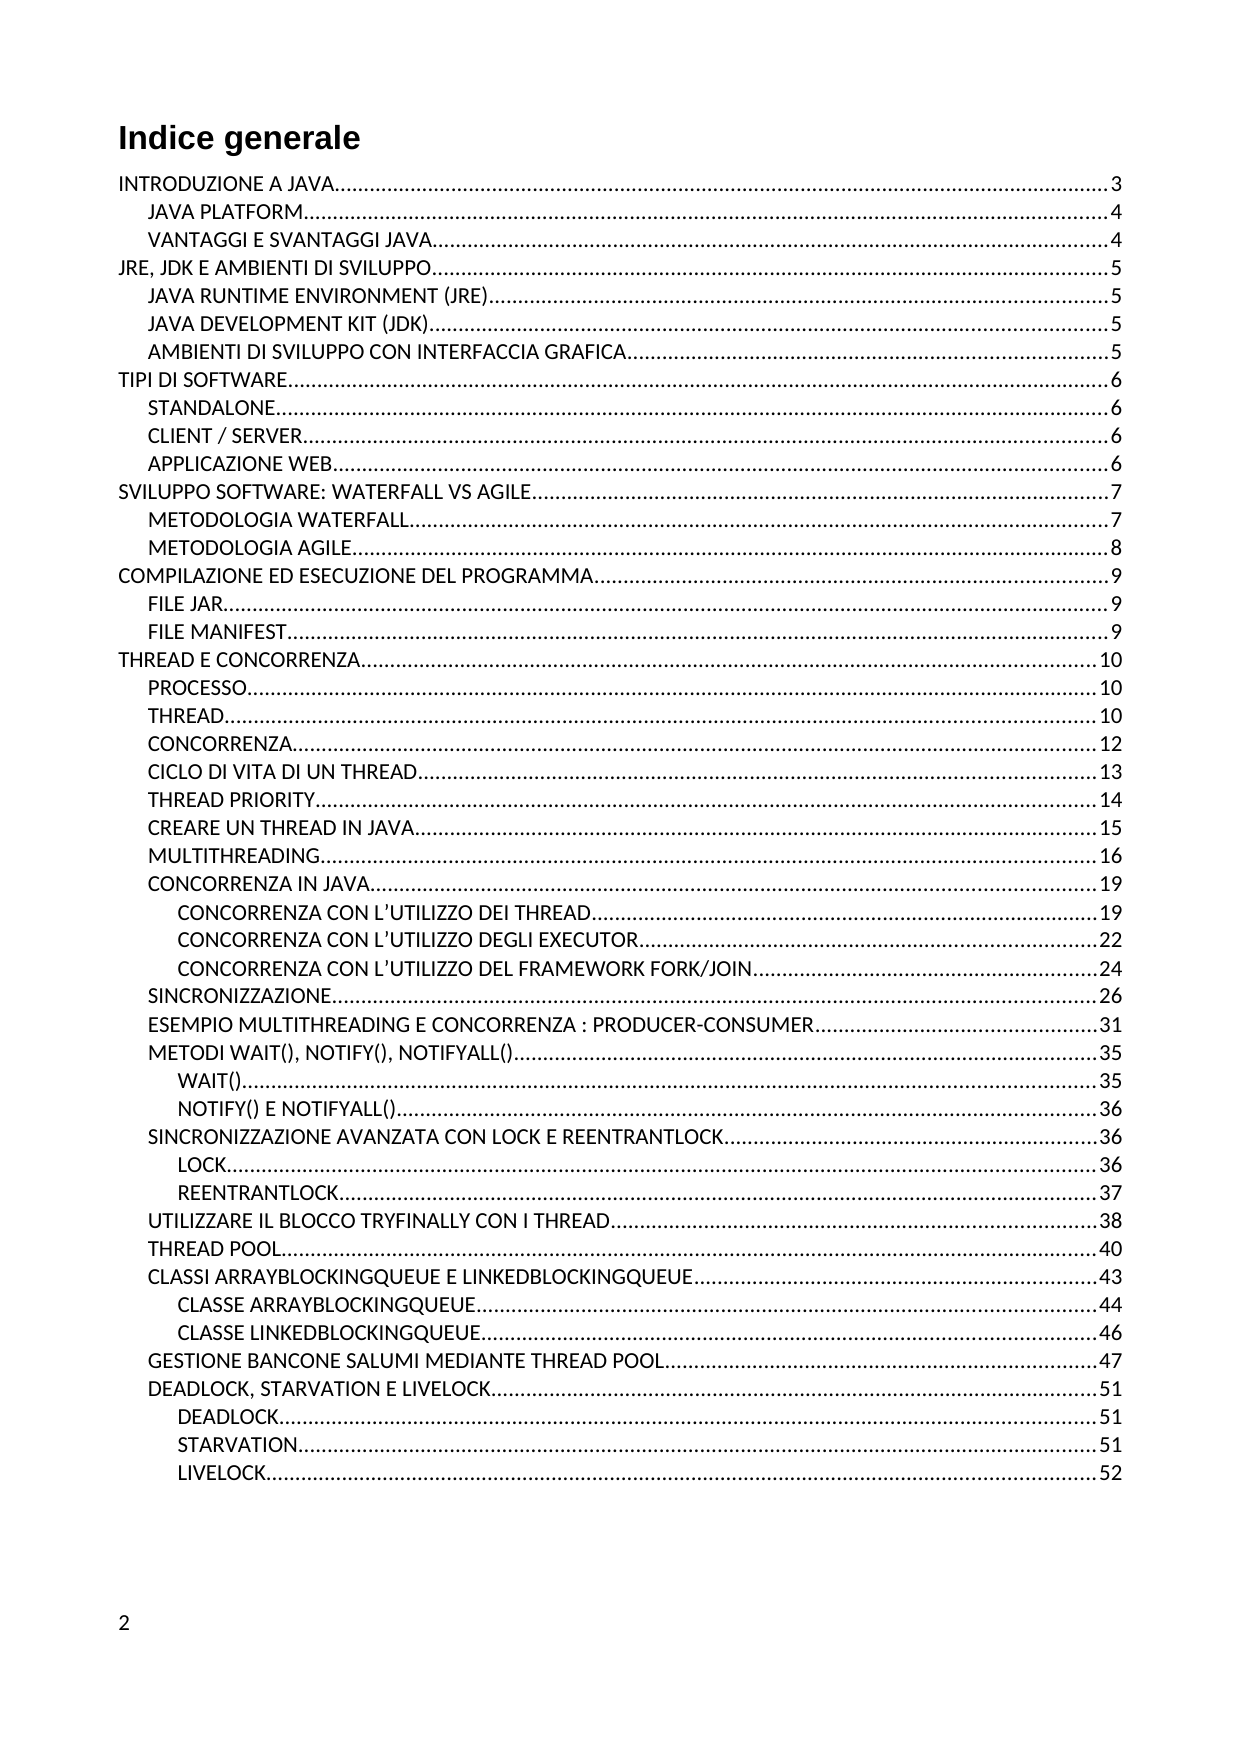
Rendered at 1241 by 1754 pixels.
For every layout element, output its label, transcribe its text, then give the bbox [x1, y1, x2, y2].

text JAVA RUNTIME ENVIRONMENT (JRE) 5 [148, 281, 1122, 309]
text CONCORRENZA CON L’UTILIZZO DEI THREAD 19 [177, 898, 1122, 926]
text CONCORRENZA CON L’UTILIZZO DEL FRAMEWORK FORK/JOIN 24 [177, 954, 1122, 982]
text NOTIFY() E NOTIFYALL() 36 [177, 1094, 1122, 1122]
text AMBIENTI DI SVILUPPO CON INTERFACCIA GRAFICA 5 [148, 337, 1122, 365]
text MULTITHREADING 16 [148, 842, 1122, 869]
subtitle Indice generale [118, 118, 1122, 157]
text DEADLOCK, STARVATION E LIVELOCK 51 [148, 1374, 1122, 1402]
text JAVA PLATFORM 4 [148, 197, 1122, 225]
text METODI WAIT(), NOTIFY(), NOTIFYALL() 35 [148, 1038, 1122, 1066]
text THREAD PRIORITY 14 [148, 786, 1122, 813]
text CREARE UN THREAD IN JAVA 15 [148, 813, 1122, 842]
text REENTRANTLOCK 37 [177, 1178, 1122, 1206]
text CONCORRENZA CON L’UTILIZZO DEGLI EXECUTOR 22 [177, 926, 1122, 954]
text UTILIZZARE IL BLOCCO TRYFINALLY CON I THREAD 38 [148, 1206, 1122, 1234]
text SINCRONIZZAZIONE AVANZATA CON LOCK E REENTRANTLOCK 36 [148, 1122, 1122, 1150]
text METODOLOGIA WATERFALL 7 [148, 505, 1122, 533]
text LOCK 36 [177, 1150, 1122, 1178]
text THREAD POOL 40 [148, 1234, 1122, 1262]
text CICLO DI VITA DI UN THREAD 13 [148, 757, 1122, 786]
text PROCESSO 10 [148, 673, 1122, 701]
text SINCRONIZZAZIONE 26 [148, 982, 1122, 1010]
text VANTAGGI E SVANTAGGI JAVA 4 [148, 225, 1122, 253]
text CONCORRENZA IN JAVA 19 [148, 869, 1122, 898]
text CLASSI ARRAYBLOCKINGQUEUE E LINKEDBLOCKINGQUEUE 43 [148, 1262, 1122, 1290]
text SVILUPPO SOFTWARE: WATERFALL VS AGILE 7 [118, 477, 1122, 505]
text COMPILAZIONE ED ESECUZIONE DEL PROGRAMMA 9 [118, 561, 1122, 589]
text CONCORRENZA 12 [148, 729, 1122, 757]
text JAVA DEVELOPMENT KIT (JDK) 5 [148, 309, 1122, 337]
text FILE MANIFEST 9 [148, 617, 1122, 645]
text JRE, JDK E AMBIENTI DI SVILUPPO 5 [118, 253, 1122, 281]
text THREAD E CONCORRENZA 10 [118, 645, 1122, 673]
text DEADLOCK 51 [177, 1402, 1122, 1430]
text WAIT() 35 [177, 1066, 1122, 1094]
text APPLICAZIONE WEB 6 [148, 449, 1122, 477]
text CLASSE LINKEDBLOCKINGQUEUE 46 [177, 1318, 1122, 1346]
text ESEMPIO MULTITHREADING E CONCORRENZA : PRODUCER-CONSUMER 31 [148, 1010, 1122, 1038]
text CLASSE ARRAYBLOCKINGQUEUE 44 [177, 1290, 1122, 1318]
text TIPI DI SOFTWARE 6 [118, 365, 1122, 393]
text LIVELOCK 52 [177, 1458, 1122, 1486]
text METODOLOGIA AGILE 8 [148, 533, 1122, 561]
text STARVATION 51 [177, 1430, 1122, 1458]
text FILE JAR 9 [148, 589, 1122, 617]
text STANDALONE 6 [148, 393, 1122, 421]
text INTRODUZIONE A JAVA 3 [118, 169, 1122, 197]
text GESTIONE BANCONE SALUMI MEDIANTE THREAD POOL 47 [148, 1346, 1122, 1374]
text THREAD 10 [148, 701, 1122, 729]
text CLIENT / SERVER 6 [148, 421, 1122, 449]
